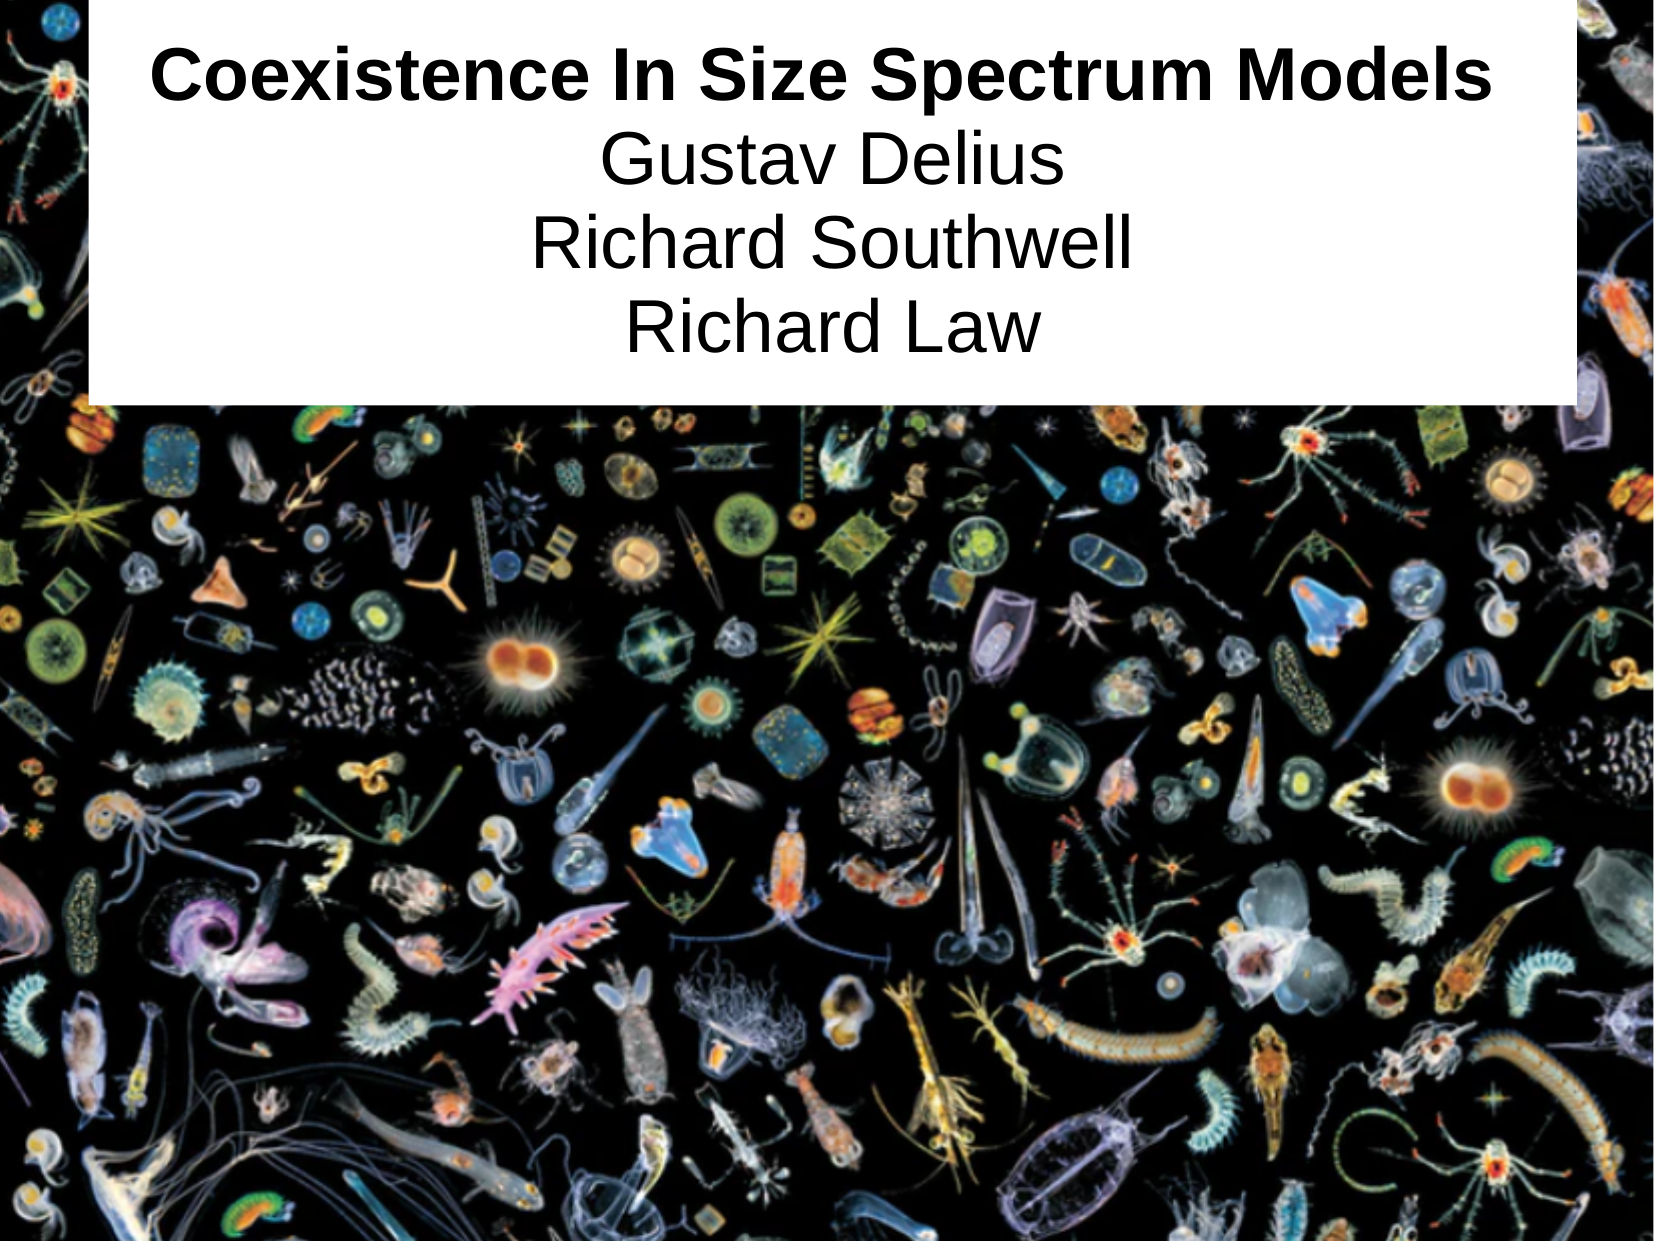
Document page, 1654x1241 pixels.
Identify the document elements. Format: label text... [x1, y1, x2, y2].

title Coexistence In Size Spectrum Models Gustav Delius Richard Southwell Richard Law [88, 0, 1577, 406]
picture [0, 0, 1654, 1241]
